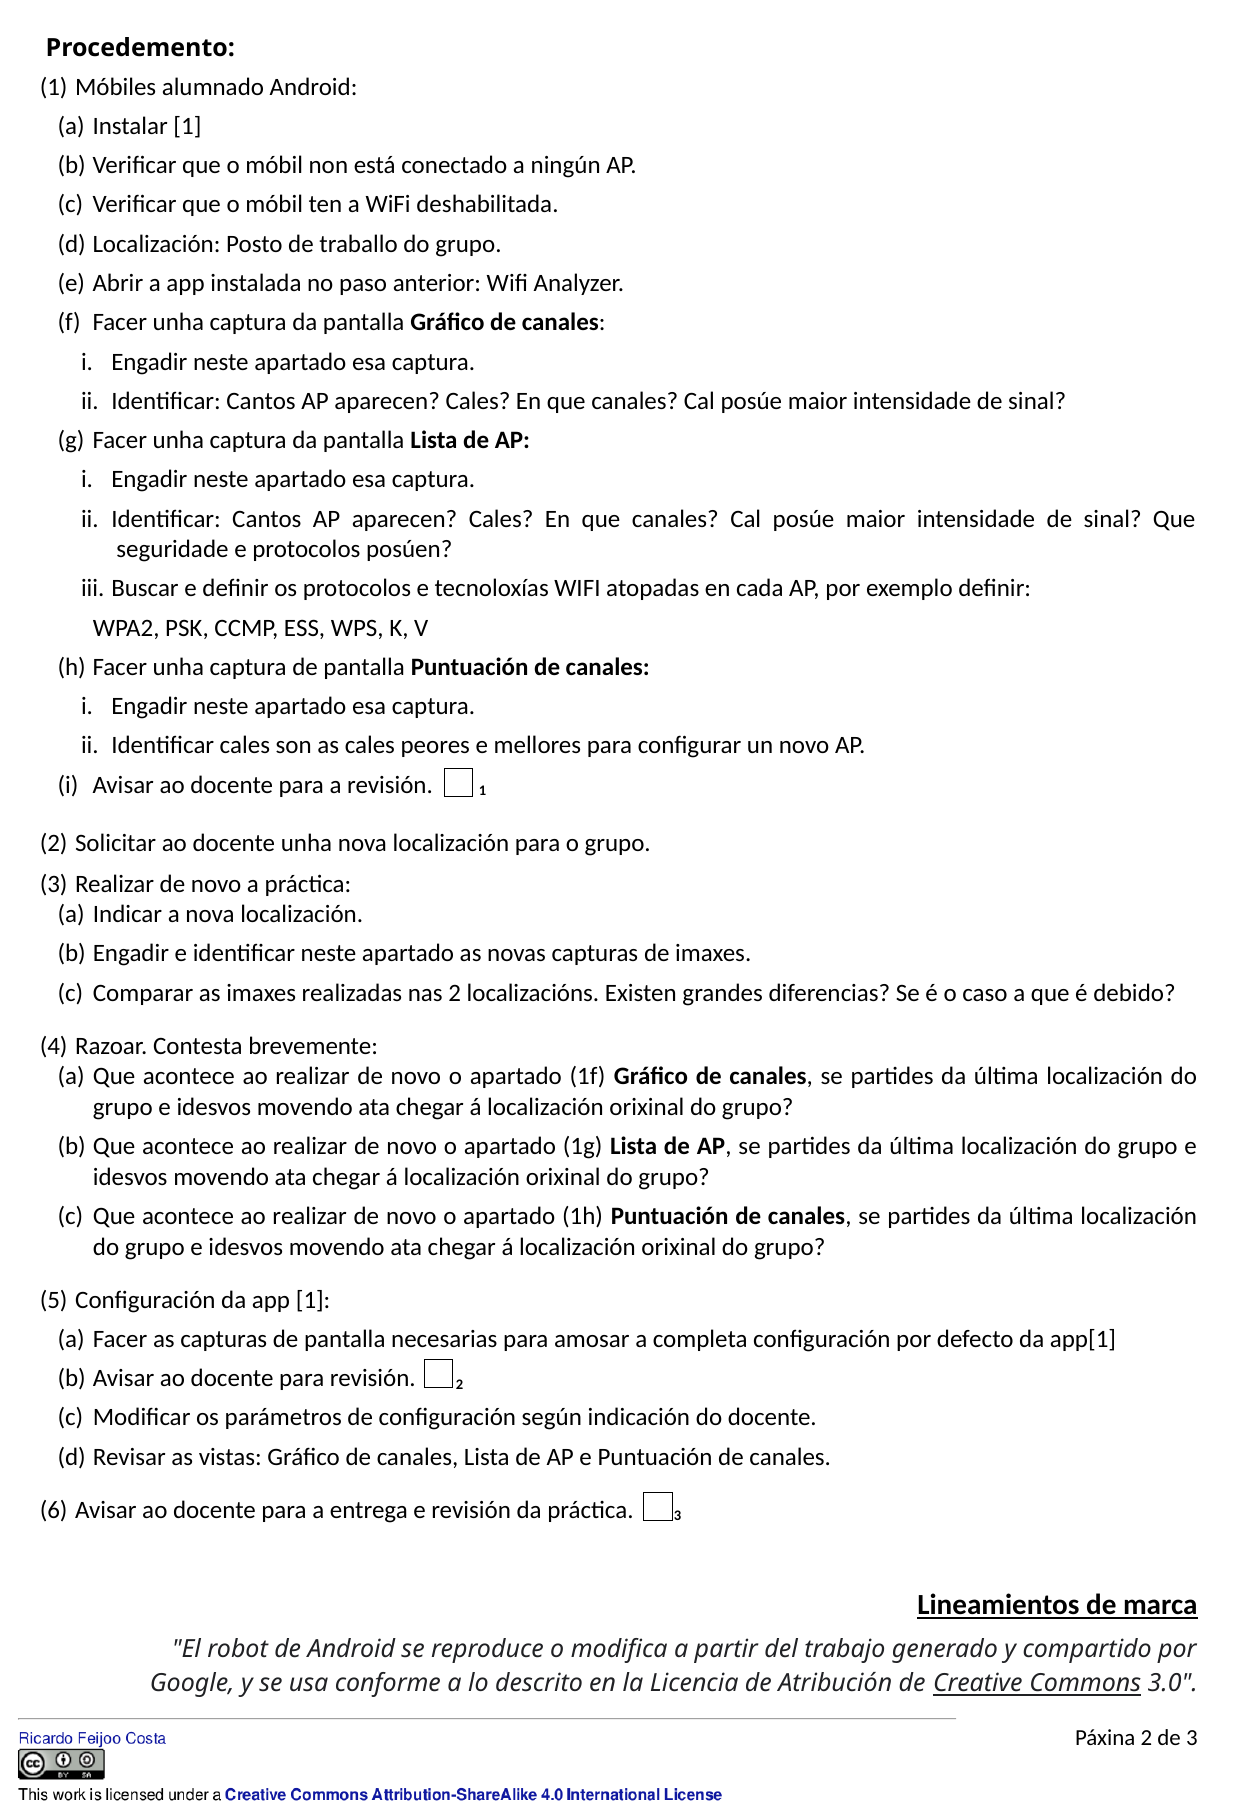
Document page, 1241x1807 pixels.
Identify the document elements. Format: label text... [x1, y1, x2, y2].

list Instalar [1] [57, 110, 1197, 141]
list Facer unha captura da pantalla Gráfico de canales: [57, 306, 1197, 337]
text Procedemento: [45, 30, 1197, 64]
list Solicitar ao docente unha nova localización para o grupo. [39, 827, 1197, 858]
list Facer unha captura de pantalla Puntuación de canales: [57, 651, 1197, 682]
list Que acontece ao realizar de novo o apartado (1f) Gráfico de canales, se partides da última localización do grupo e idesvos movendo ata chegar á localización orixinal do grupo? [57, 1061, 1197, 1122]
list WPA2, PSK, CCMP, ESS, WPS, K, V [57, 612, 1197, 642]
list Identificar cales son as cales peores e mellores para configurar un novo AP. [81, 729, 1197, 760]
list Engadir neste apartado esa captura. [81, 463, 1197, 494]
list Modificar os parámetros de configuración según indicación do docente. [57, 1402, 1197, 1432]
list Abrir a app instalada no paso anterior: Wifi Analyzer. [57, 267, 1197, 298]
list Realizar de novo a práctica: [39, 868, 1197, 898]
list Razoar. Contesta brevemente: [39, 1030, 1197, 1061]
list Engadir neste apartado esa captura. [81, 346, 1197, 376]
list Facer unha captura da pantalla Lista de AP: [57, 424, 1197, 455]
list Configuración da app [1]: [39, 1284, 1197, 1314]
list Facer as capturas de pantalla necesarias para amosar a completa configuración por defecto da app[1] [57, 1323, 1197, 1353]
list Móbiles alumnado Android: [39, 71, 1197, 101]
list Engadir neste apartado esa captura. [81, 690, 1197, 721]
list "El robot de Android se reproduce o modifica a partir del trabajo generado y compartido por Google, y se usa conforme a lo descrito en la Licencia de Atribución de Creative Commons 3.0". [57, 1631, 1197, 1699]
list Buscar e definir os protocolos e tecnoloxías WIFI atopadas en cada AP, por exemplo definir: [81, 572, 1197, 603]
picture [8, 1713, 957, 1805]
list Avisar ao docente para a revisión. 1 [57, 769, 1197, 799]
list Localización: Posto de traballo do grupo. [57, 228, 1197, 258]
list Engadir e identificar neste apartado as novas capturas de imaxes. [57, 938, 1197, 968]
list Que acontece ao realizar de novo o apartado (1h) Puntuación de canales, se partides da última localización do grupo e idesvos movendo ata chegar á localización orixinal do grupo? [57, 1200, 1197, 1261]
list Avisar ao docente para a entrega e revisión da práctica. 3 [39, 1494, 1197, 1524]
list Lineamientos de marca [57, 1586, 1197, 1622]
list Identificar: Cantos AP aparecen? Cales? En que canales? Cal posúe maior intensidade de sinal? [81, 385, 1197, 415]
list Que acontece ao realizar de novo o apartado (1g) Lista de AP, se partides da última localización do grupo e idesvos movendo ata chegar á localización orixinal do grupo? [57, 1130, 1197, 1191]
list Verificar que o móbil non está conectado a ningún AP. [57, 149, 1197, 180]
list Revisar as vistas: Gráfico de canales, Lista de AP e Puntuación de canales. [57, 1441, 1197, 1471]
list Avisar ao docente para revisión. 2 [57, 1362, 1197, 1393]
list Indicar a nova localización. [57, 898, 1197, 929]
list Comparar as imaxes realizadas nas 2 localizacións. Existen grandes diferencias? Se é o caso a que é debido? [57, 977, 1197, 1007]
list Identificar: Cantos AP aparecen? Cales? En que canales? Cal posúe maior intensidade de sinal? Que seguridade e protocolos posúen? [81, 503, 1197, 564]
list Verificar que o móbil ten a WiFi deshabilitada. [57, 188, 1197, 219]
